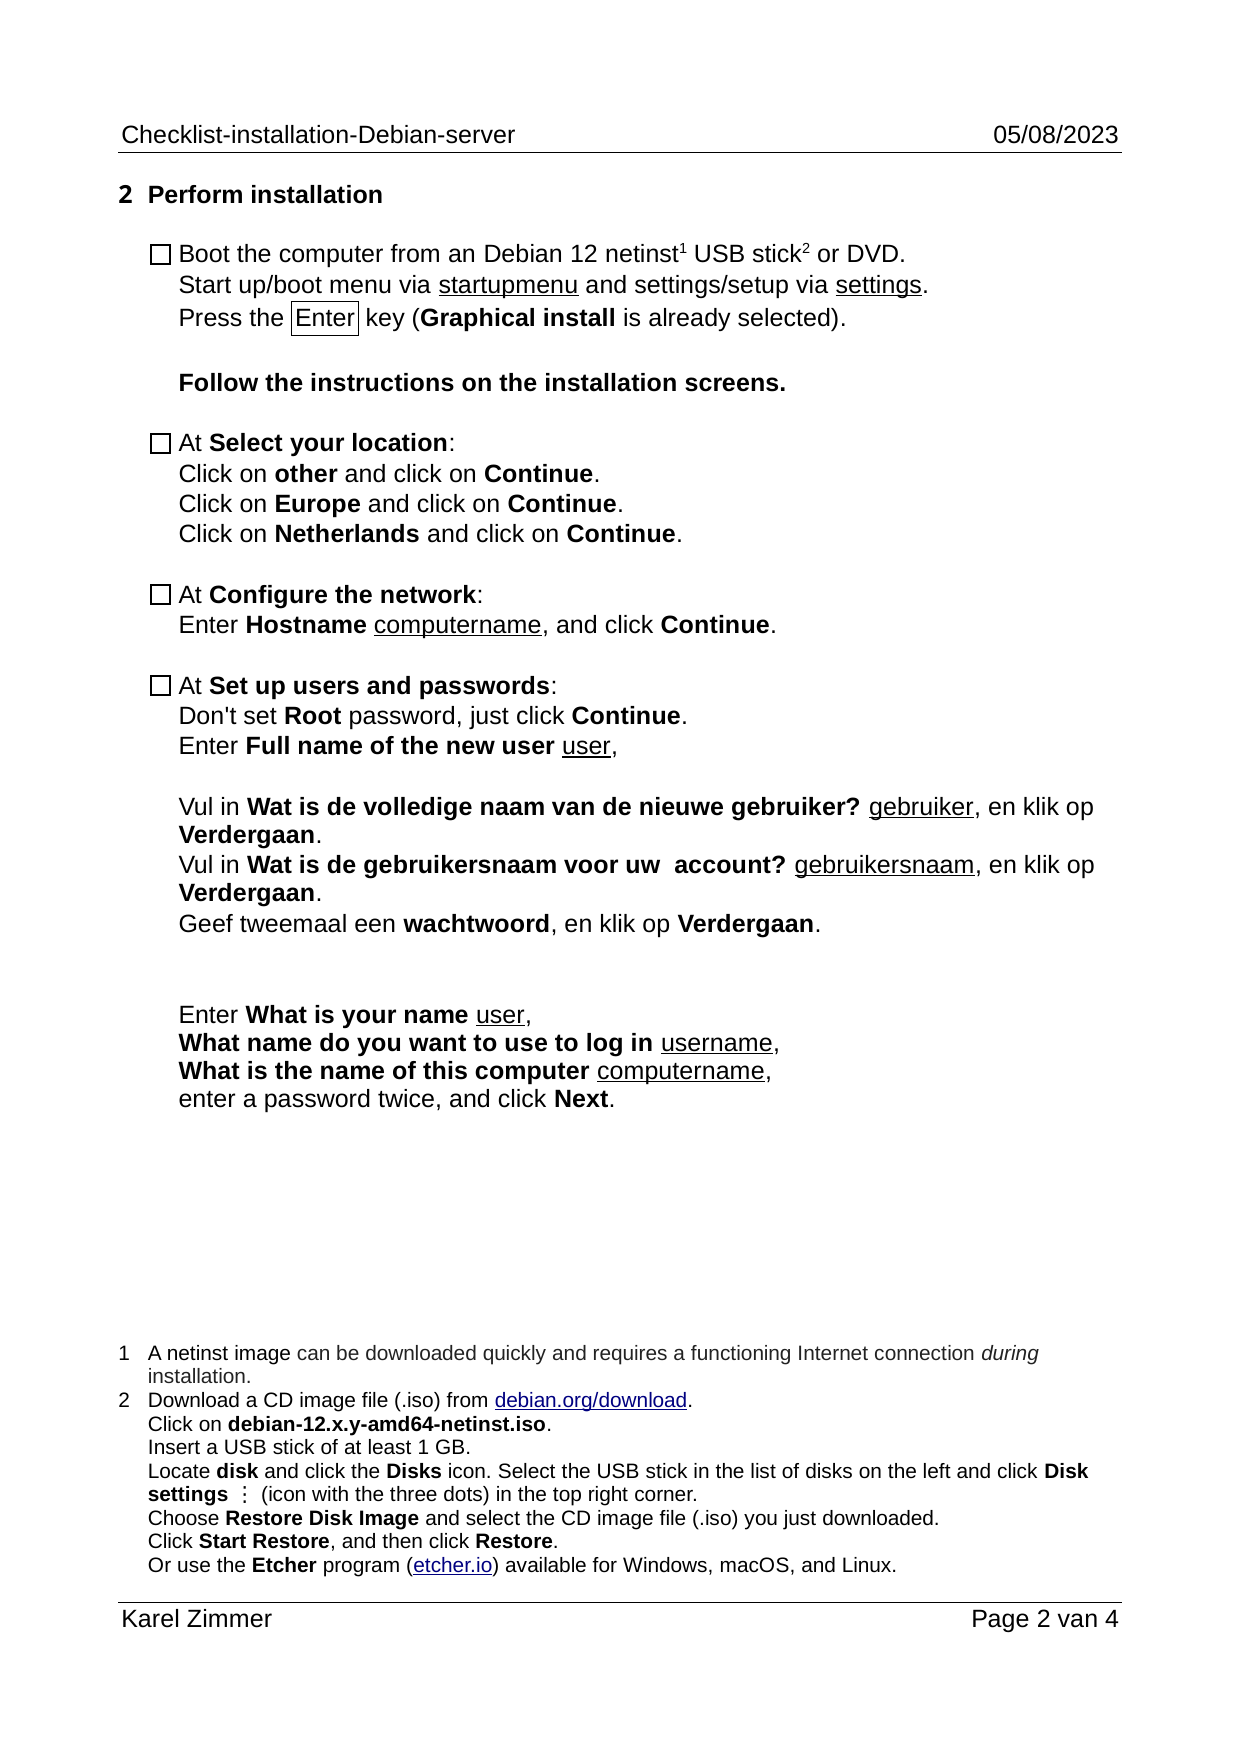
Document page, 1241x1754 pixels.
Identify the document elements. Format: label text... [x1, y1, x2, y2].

list Perform installation [118, 177, 1122, 211]
table_cell [142, 269, 177, 300]
table_cell [118, 610, 142, 640]
table_cell [177, 398, 1122, 428]
table_header [118, 239, 142, 269]
table_cell [177, 549, 1122, 579]
table_cell [118, 671, 142, 701]
table_cell [142, 909, 177, 939]
table_cell [142, 300, 177, 337]
table_cell At Set up users and passwords: [177, 671, 1122, 701]
table_cell [142, 549, 177, 579]
table_cell Start up/boot menu via STARTupMEnU and settings/setup via SETTINGS. [177, 269, 1122, 300]
table_cell At Configure the network: [177, 580, 1122, 610]
table_cell [118, 549, 142, 579]
table_cell Vul in Wat is de volledige naam van de nieuwe gebruiker? gebruiker, en klik op Verdergaan. [177, 792, 1122, 850]
table_cell [118, 999, 142, 1114]
table_cell Click on other and click on Continue. [177, 458, 1122, 489]
table_cell [118, 398, 142, 428]
table_cell [118, 337, 142, 367]
table_cell At Select your location: [177, 428, 1122, 458]
table_cell [118, 761, 142, 792]
table_cell [142, 489, 177, 519]
table_cell [142, 580, 177, 610]
table_cell [177, 337, 1122, 367]
table_cell [118, 519, 142, 549]
table_cell Don't set Root password, just click Continue. [177, 701, 1122, 731]
table_cell [118, 850, 142, 908]
table_cell Vul in Wat is de gebruikersnaam voor uw account? gebruikersnaam, en klik op Verdergaan. [177, 850, 1122, 908]
table_cell [118, 428, 142, 458]
table_cell [142, 731, 177, 761]
table_cell [118, 939, 142, 969]
table_cell [177, 761, 1122, 792]
table_cell Enter Full name of the new user USER, [177, 731, 1122, 761]
table_cell [118, 969, 142, 999]
table_cell [118, 300, 142, 337]
table_cell [118, 489, 142, 519]
table_cell [118, 269, 142, 300]
table_cell [177, 969, 1122, 999]
table_header Boot the computer from an Debian 12 netinst USB stick or DVD. [177, 239, 1122, 269]
table_cell [118, 640, 142, 671]
table_cell [118, 731, 142, 761]
table_cell [118, 580, 142, 610]
table_cell [142, 999, 177, 1114]
table_cell [142, 969, 177, 999]
table_cell [118, 701, 142, 731]
table_cell [118, 458, 142, 489]
table_cell [142, 428, 177, 458]
table_cell [142, 850, 177, 908]
table_cell [142, 337, 177, 367]
table_cell Enter Hostname computername, and click Continue. [177, 610, 1122, 640]
table_cell [142, 792, 177, 850]
table_cell [142, 761, 177, 792]
table_cell Geef tweemaal een wachtwoord, en klik op Verdergaan. [177, 909, 1122, 939]
table_cell [142, 701, 177, 731]
table_cell [177, 939, 1122, 969]
table_header [142, 239, 177, 269]
table_cell [142, 610, 177, 640]
table_cell [142, 671, 177, 701]
table_cell [177, 640, 1122, 671]
table_cell Enter What is your name USER, What name do you want to use to log in USERname, What is the name of this computer computername, enter a password twice, and click Next. [177, 999, 1122, 1114]
table_cell Follow the instructions on the installation screens. [177, 368, 1122, 398]
table_cell [142, 368, 177, 398]
table_cell [142, 458, 177, 489]
table_cell [142, 398, 177, 428]
table_cell [142, 939, 177, 969]
table_cell [118, 368, 142, 398]
table_cell [142, 519, 177, 549]
table_cell Press the Enter key (Graphical install is already selected). [177, 300, 1122, 337]
table_cell Click on Europe and click on Continue. [177, 489, 1122, 519]
table_cell [142, 640, 177, 671]
table_cell Click on Netherlands and click on Continue. [177, 519, 1122, 549]
table_cell [118, 792, 142, 850]
table_cell [118, 909, 142, 939]
